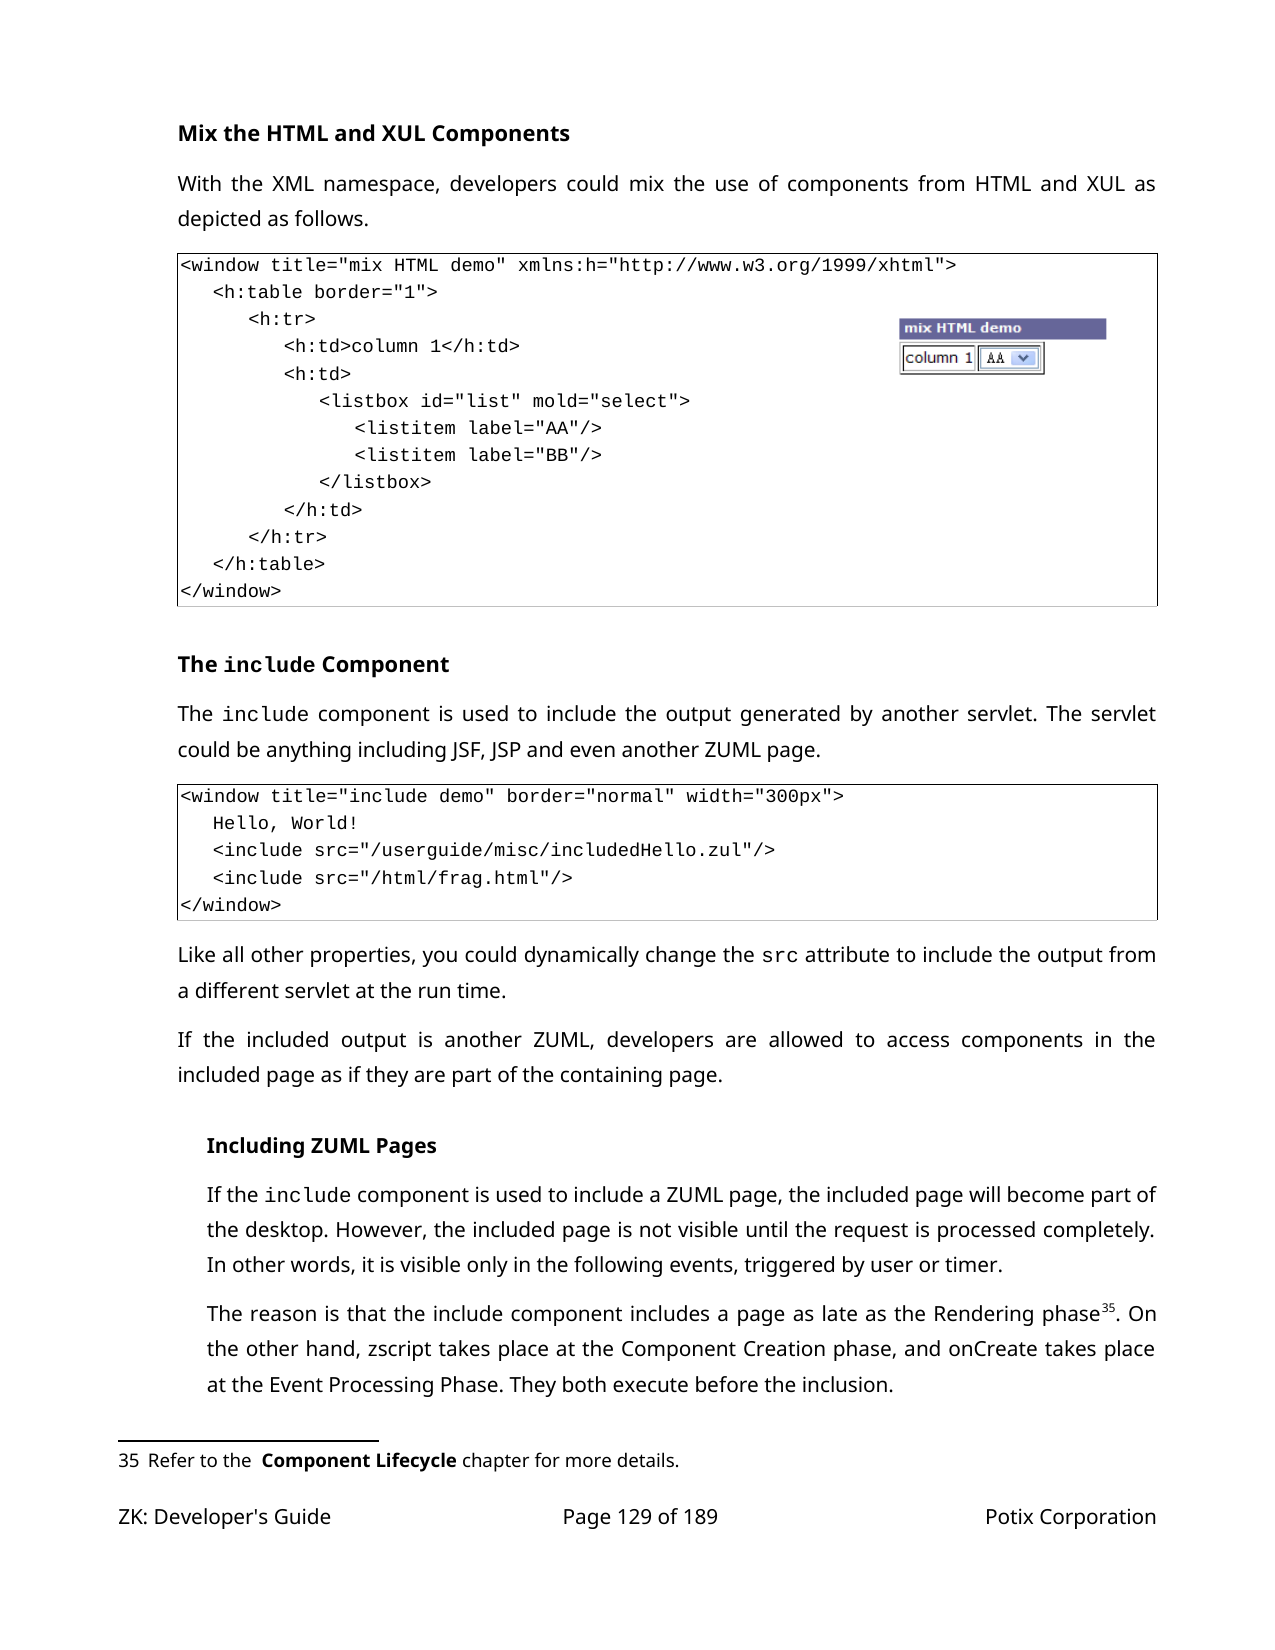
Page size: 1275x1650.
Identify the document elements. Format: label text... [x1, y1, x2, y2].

text <listbox id="list" mold="select"> [178, 389, 1157, 413]
text </h:tr> [178, 525, 1157, 549]
text <include src="/userguide/misc/includedHello.zul"/> [178, 838, 1157, 863]
text With the XML namespace, developers could mix the use of components from HTML and XUL as depicted as follows. [177, 169, 1157, 232]
subtitle Mix the HTML and XUL Components [177, 118, 1157, 148]
text If the include component is used to include a ZUML page, the included page will become part of the desktop. However, the included page is not visible until the request is processed completely. In other words, it is visible only in the following events, triggered by user or timer. [207, 1180, 1157, 1279]
text <listitem label="AA"/> [178, 416, 1157, 440]
text Hello, World! [178, 811, 1157, 835]
text <window title="mix HTML demo" xmlns:h="http://www.w3.org/1999/xhtml"> [178, 254, 1157, 277]
text <h:table border="1"> [178, 280, 1157, 304]
text <listitem label="BB"/> [178, 443, 1157, 467]
text The reason is that the include component includes a page as late as the Rendering phase. On the other hand, zscript takes place at the Component Creation phase, and onCreate takes place at the Event Processing Phase. They both execute before the inclusion. [207, 1299, 1157, 1398]
text [1107, 334, 1157, 359]
text </h:table> [178, 552, 1157, 576]
text <h:tr> [178, 307, 1157, 331]
text Refer to the Component Lifecycle chapter for more details. [118, 1447, 1157, 1473]
subtitle Including ZUML Pages [207, 1131, 1157, 1159]
text </window> [178, 893, 1157, 920]
text </window> [178, 579, 1157, 606]
subtitle The include Component [177, 649, 1157, 679]
text <window title="include demo" border="normal" width="300px"> [178, 785, 1157, 808]
picture [897, 316, 1107, 377]
text Like all other properties, you could dynamically change the src attribute to include the output from a different servlet at the run time. [177, 941, 1157, 1004]
text </h:td> [178, 497, 1157, 522]
text If the included output is another ZUML, developers are allowed to access components in the included page as if they are part of the containing page. [177, 1025, 1157, 1088]
text <h:td> [178, 362, 1157, 386]
text </listbox> [178, 470, 1157, 494]
text The include component is used to include the output generated by another servlet. The servlet could be anything including JSF, JSP and even another ZUML page. [177, 699, 1157, 763]
text <include src="/html/frag.html"/> [178, 866, 1157, 890]
text <h:td>column 1</h:td> [178, 334, 897, 359]
